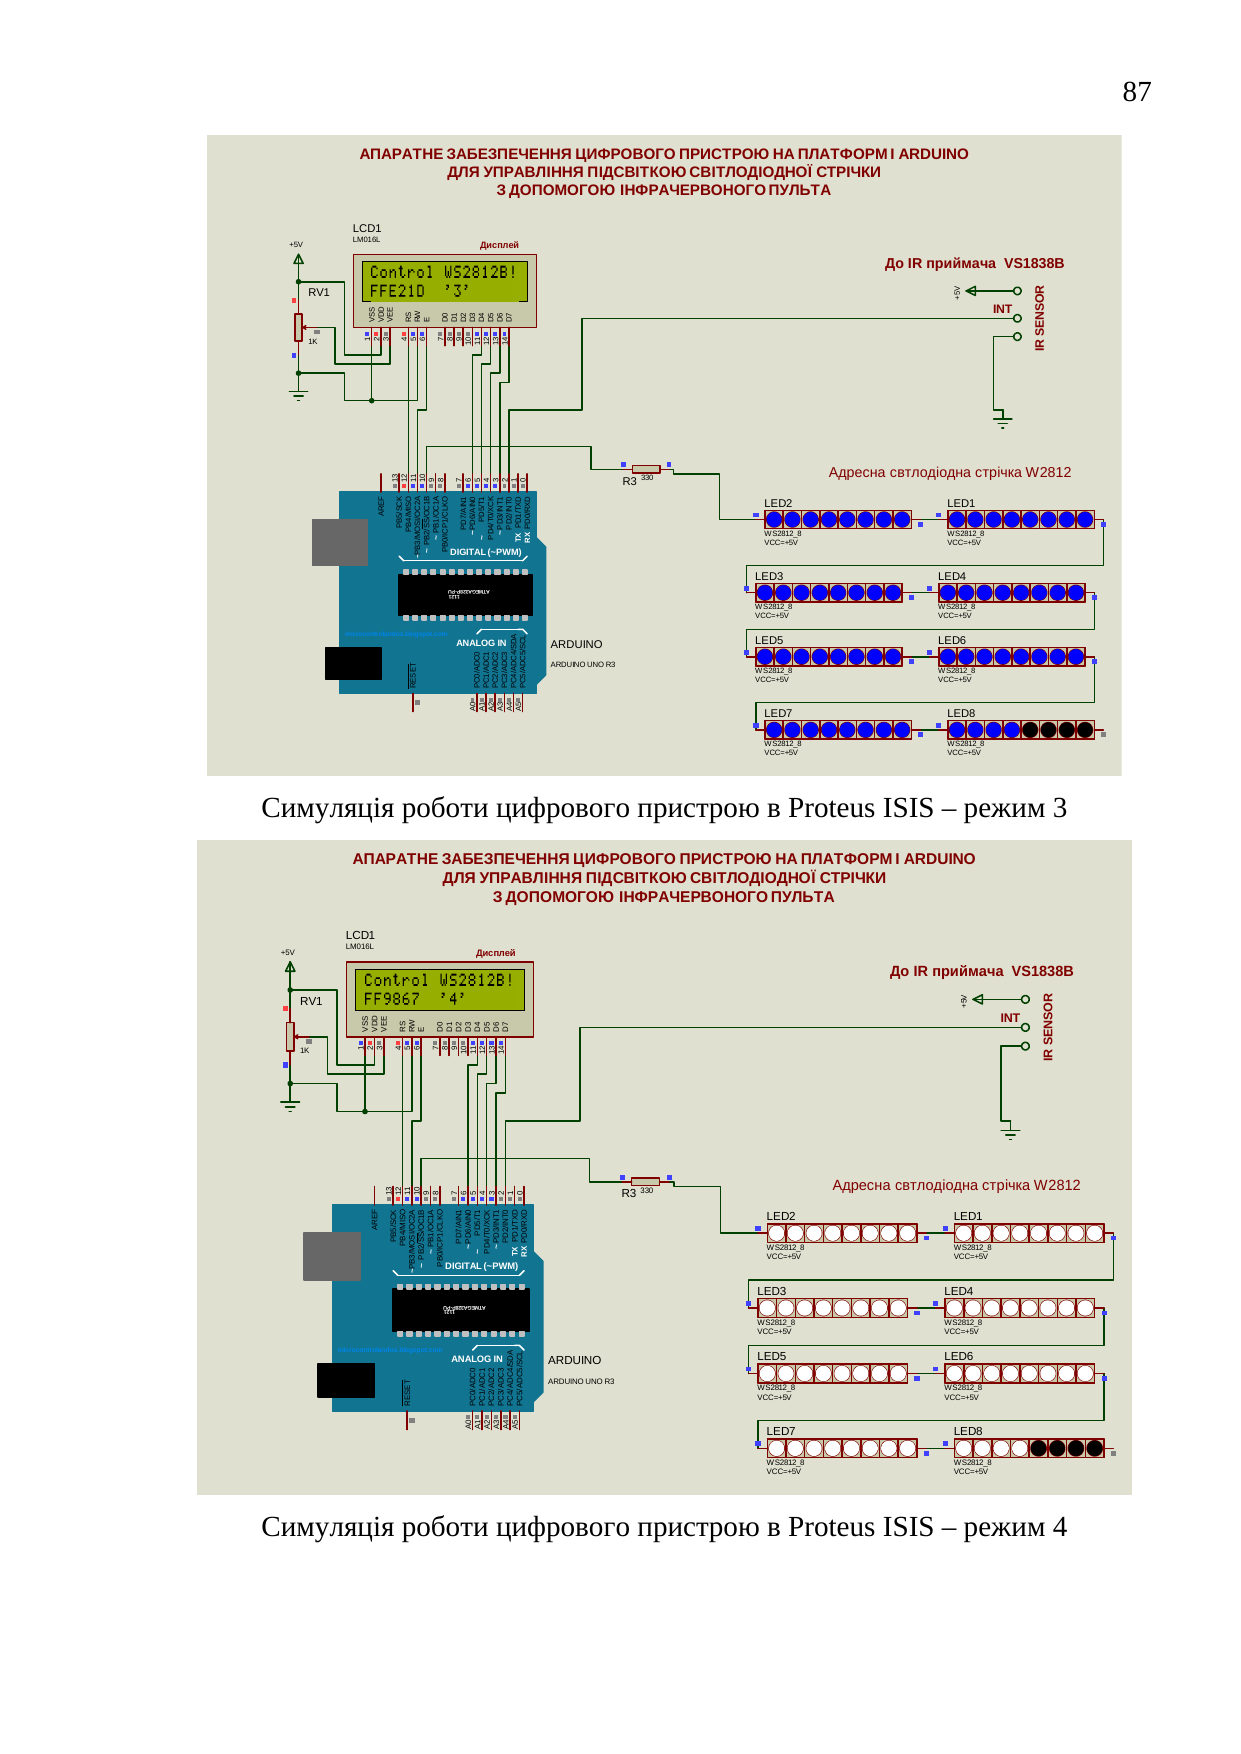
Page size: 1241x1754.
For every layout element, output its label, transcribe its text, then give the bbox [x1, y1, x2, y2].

text Симуляція роботи цифрового пристрою в Proteus ISIS – режим 3 [177, 790, 1152, 823]
text Симуляція роботи цифрового пристрою в Proteus ISIS – режим 4 [177, 1509, 1152, 1543]
